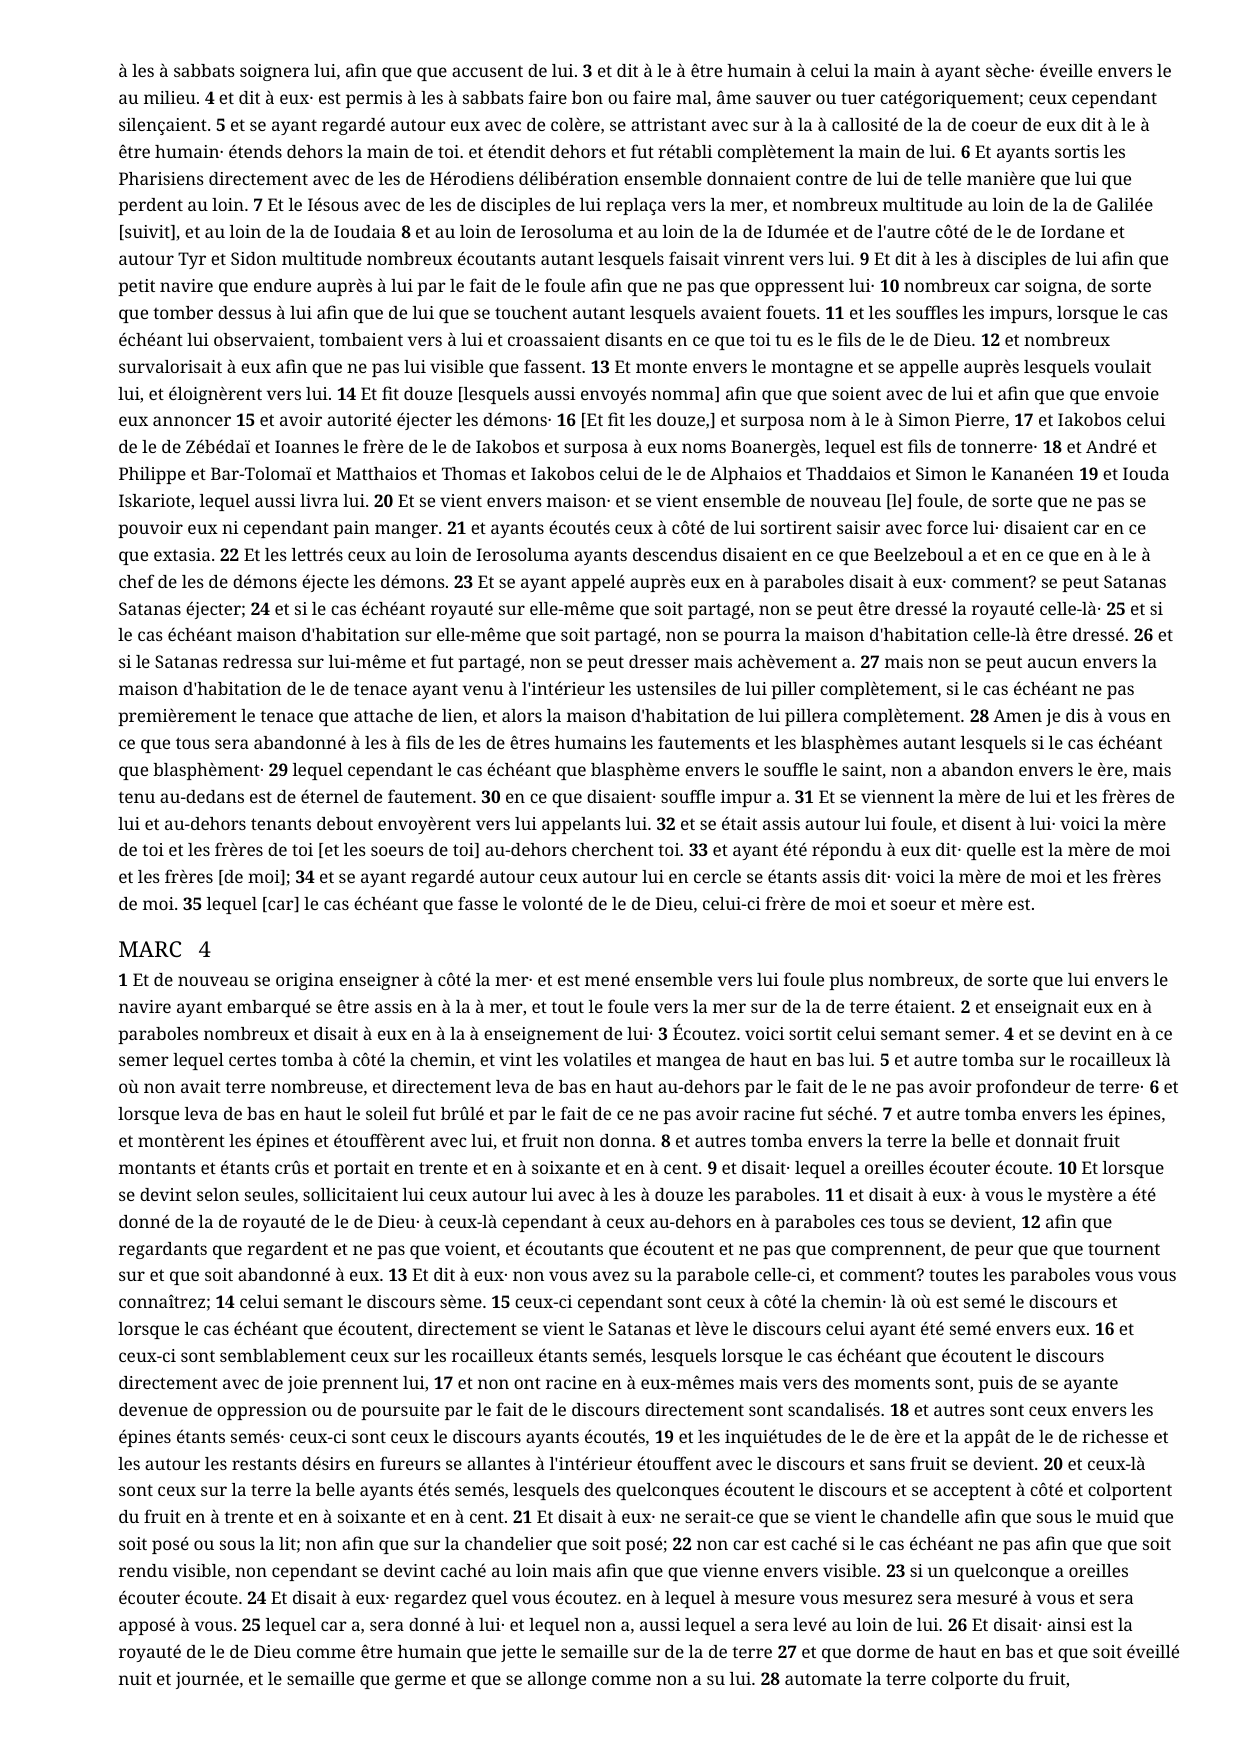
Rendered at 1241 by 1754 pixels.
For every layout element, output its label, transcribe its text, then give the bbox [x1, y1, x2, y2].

text MARC 4 [118, 934, 1181, 963]
text 1 Et de nouveau se origina enseigner à côté la mer· et est mené ensemble vers lui foule plus nombreux, de sorte que lui envers le navire ayant embarqué se être assis en à la à mer, et tout le foule vers la mer sur de la de terre étaient. 2 et enseignait eux en à paraboles nombreux et disait à eux en à la à enseignement de lui· 3 Écoutez. voici sortit celui semant semer. 4 et se devint en à ce semer lequel certes tomba à côté la chemin, et vint les volatiles et mangea de haut en bas lui. 5 et autre tomba sur le rocailleux là où non avait terre nombreuse, et directement leva de bas en haut au-dehors par le fait de le ne pas avoir profondeur de terre· 6 et lorsque leva de bas en haut le soleil fut brûlé et par le fait de ce ne pas avoir racine fut séché. 7 et autre tomba envers les épines, et montèrent les épines et étouffèrent avec lui, et fruit non donna. 8 et autres tomba envers la terre la belle et donnait fruit montants et étants crûs et portait en trente et en à soixante et en à cent. 9 et disait· lequel a oreilles écouter écoute. 10 Et lorsque se devint selon seules, sollicitaient lui ceux autour lui avec à les à douze les paraboles. 11 et disait à eux· à vous le mystère a été donné de la de royauté de le de Dieu· à ceux-là cependant à ceux au-dehors en à paraboles ces tous se devient, 12 afin que regardants que regardent et ne pas que voient, et écoutants que écoutent et ne pas que comprennent, de peur que que tournent sur et que soit abandonné à eux. 13 Et dit à eux· non vous avez su la parabole celle-ci, et comment? toutes les paraboles vous vous connaîtrez; 14 celui semant le discours sème. 15 ceux-ci cependant sont ceux à côté la chemin· là où est semé le discours et lorsque le cas échéant que écoutent, directement se vient le Satanas et lève le discours celui ayant été semé envers eux. 16 et ceux-ci sont semblablement ceux sur les rocailleux étants semés, lesquels lorsque le cas échéant que écoutent le discours directement avec de joie prennent lui, 17 et non ont racine en à eux-mêmes mais vers des moments sont, puis de se ayante devenue de oppression ou de poursuite par le fait de le discours directement sont scandalisés. 18 et autres sont ceux envers les épines étants semés· ceux-ci sont ceux le discours ayants écoutés, 19 et les inquiétudes de le de ère et la appât de le de richesse et les autour les restants désirs en fureurs se allantes à l'intérieur étouffent avec le discours et sans fruit se devient. 20 et ceux-là sont ceux sur la terre la belle ayants étés semés, lesquels des quelconques écoutent le discours et se acceptent à côté et colportent du fruit en à trente et en à soixante et en à cent. 21 Et disait à eux· ne serait-ce que se vient le chandelle afin que sous le muid que soit posé ou sous la lit; non afin que sur la chandelier que soit posé; 22 non car est caché si le cas échéant ne pas afin que que soit rendu visible, non cependant se devint caché au loin mais afin que que vienne envers visible. 23 si un quelconque a oreilles écouter écoute. 24 Et disait à eux· regardez quel vous écoutez. en à lequel à mesure vous mesurez sera mesuré à vous et sera apposé à vous. 25 lequel car a, sera donné à lui· et lequel non a, aussi lequel a sera levé au loin de lui. 26 Et disait· ainsi est la royauté de le de Dieu comme être humain que jette le semaille sur de la de terre 27 et que dorme de haut en bas et que soit éveillé nuit et journée, et le semaille que germe et que se allonge comme non a su lui. 28 automate la terre colporte du fruit, [118, 968, 1181, 1690]
text à les à sabbats soignera lui, afin que que accusent de lui. 3 et dit à le à être humain à celui la main à ayant sèche· éveille envers le au milieu. 4 et dit à eux· est permis à les à sabbats faire bon ou faire mal, âme sauver ou tuer catégoriquement; ceux cependant silençaient. 5 et se ayant regardé autour eux avec de colère, se attristant avec sur à la à callosité de la de coeur de eux dit à le à être humain· étends dehors la main de toi. et étendit dehors et fut rétabli complètement la main de lui. 6 Et ayants sortis les Pharisiens directement avec de les de Hérodiens délibération ensemble donnaient contre de lui de telle manière que lui que perdent au loin. 7 Et le Iésous avec de les de disciples de lui replaça vers la mer, et nombreux multitude au loin de la de Galilée [suivit], et au loin de la de Ioudaia 8 et au loin de Ierosoluma et au loin de la de Idumée et de l'autre côté de le de Iordane et autour Tyr et Sidon multitude nombreux écoutants autant lesquels faisait vinrent vers lui. 9 Et dit à les à disciples de lui afin que petit navire que endure auprès à lui par le fait de le foule afin que ne pas que oppressent lui· 10 nombreux car soigna, de sorte que tomber dessus à lui afin que de lui que se touchent autant lesquels avaient fouets. 11 et les souffles les impurs, lorsque le cas échéant lui observaient, tombaient vers à lui et croassaient disants en ce que toi tu es le fils de le de Dieu. 12 et nombreux survalorisait à eux afin que ne pas lui visible que fassent. 13 Et monte envers le montagne et se appelle auprès lesquels voulait lui, et éloignèrent vers lui. 14 Et fit douze [lesquels aussi envoyés nomma] afin que que soient avec de lui et afin que que envoie eux annoncer 15 et avoir autorité éjecter les démons· 16 [Et fit les douze,] et surposa nom à le à Simon Pierre, 17 et Iakobos celui de le de Zébédaï et Ioannes le frère de le de Iakobos et surposa à eux noms Boanergès, lequel est fils de tonnerre· 18 et André et Philippe et Bar-Tolomaï et Matthaios et Thomas et Iakobos celui de le de Alphaios et Thaddaios et Simon le Kananéen 19 et Iouda Iskariote, lequel aussi livra lui. 20 Et se vient envers maison· et se vient ensemble de nouveau [le] foule, de sorte que ne pas se pouvoir eux ni cependant pain manger. 21 et ayants écoutés ceux à côté de lui sortirent saisir avec force lui· disaient car en ce que extasia. 22 Et les lettrés ceux au loin de Ierosoluma ayants descendus disaient en ce que Beelzeboul a et en ce que en à le à chef de les de démons éjecte les démons. 23 Et se ayant appelé auprès eux en à paraboles disait à eux· comment? se peut Satanas Satanas éjecter; 24 et si le cas échéant royauté sur elle-même que soit partagé, non se peut être dressé la royauté celle-là· 25 et si le cas échéant maison d'habitation sur elle-même que soit partagé, non se pourra la maison d'habitation celle-là être dressé. 26 et si le Satanas redressa sur lui-même et fut partagé, non se peut dresser mais achèvement a. 27 mais non se peut aucun envers la maison d'habitation de le de tenace ayant venu à l'intérieur les ustensiles de lui piller complètement, si le cas échéant ne pas premièrement le tenace que attache de lien, et alors la maison d'habitation de lui pillera complètement. 28 Amen je dis à vous en ce que tous sera abandonné à les à fils de les de êtres humains les fautements et les blasphèmes autant lesquels si le cas échéant que blasphèment· 29 lequel cependant le cas échéant que blasphème envers le souffle le saint, non a abandon envers le ère, mais tenu au-dedans est de éternel de fautement. 30 en ce que disaient· souffle impur a. 31 Et se viennent la mère de lui et les frères de lui et au-dehors tenants debout envoyèrent vers lui appelants lui. 32 et se était assis autour lui foule, et disent à lui· voici la mère de toi et les frères de toi [et les soeurs de toi] au-dehors cherchent toi. 33 et ayant été répondu à eux dit· quelle est la mère de moi et les frères [de moi]; 34 et se ayant regardé autour ceux autour lui en cercle se étants assis dit· voici la mère de moi et les frères de moi. 35 lequel [car] le cas échéant que fasse le volonté de le de Dieu, celui-ci frère de moi et soeur et mère est. [118, 59, 1181, 916]
